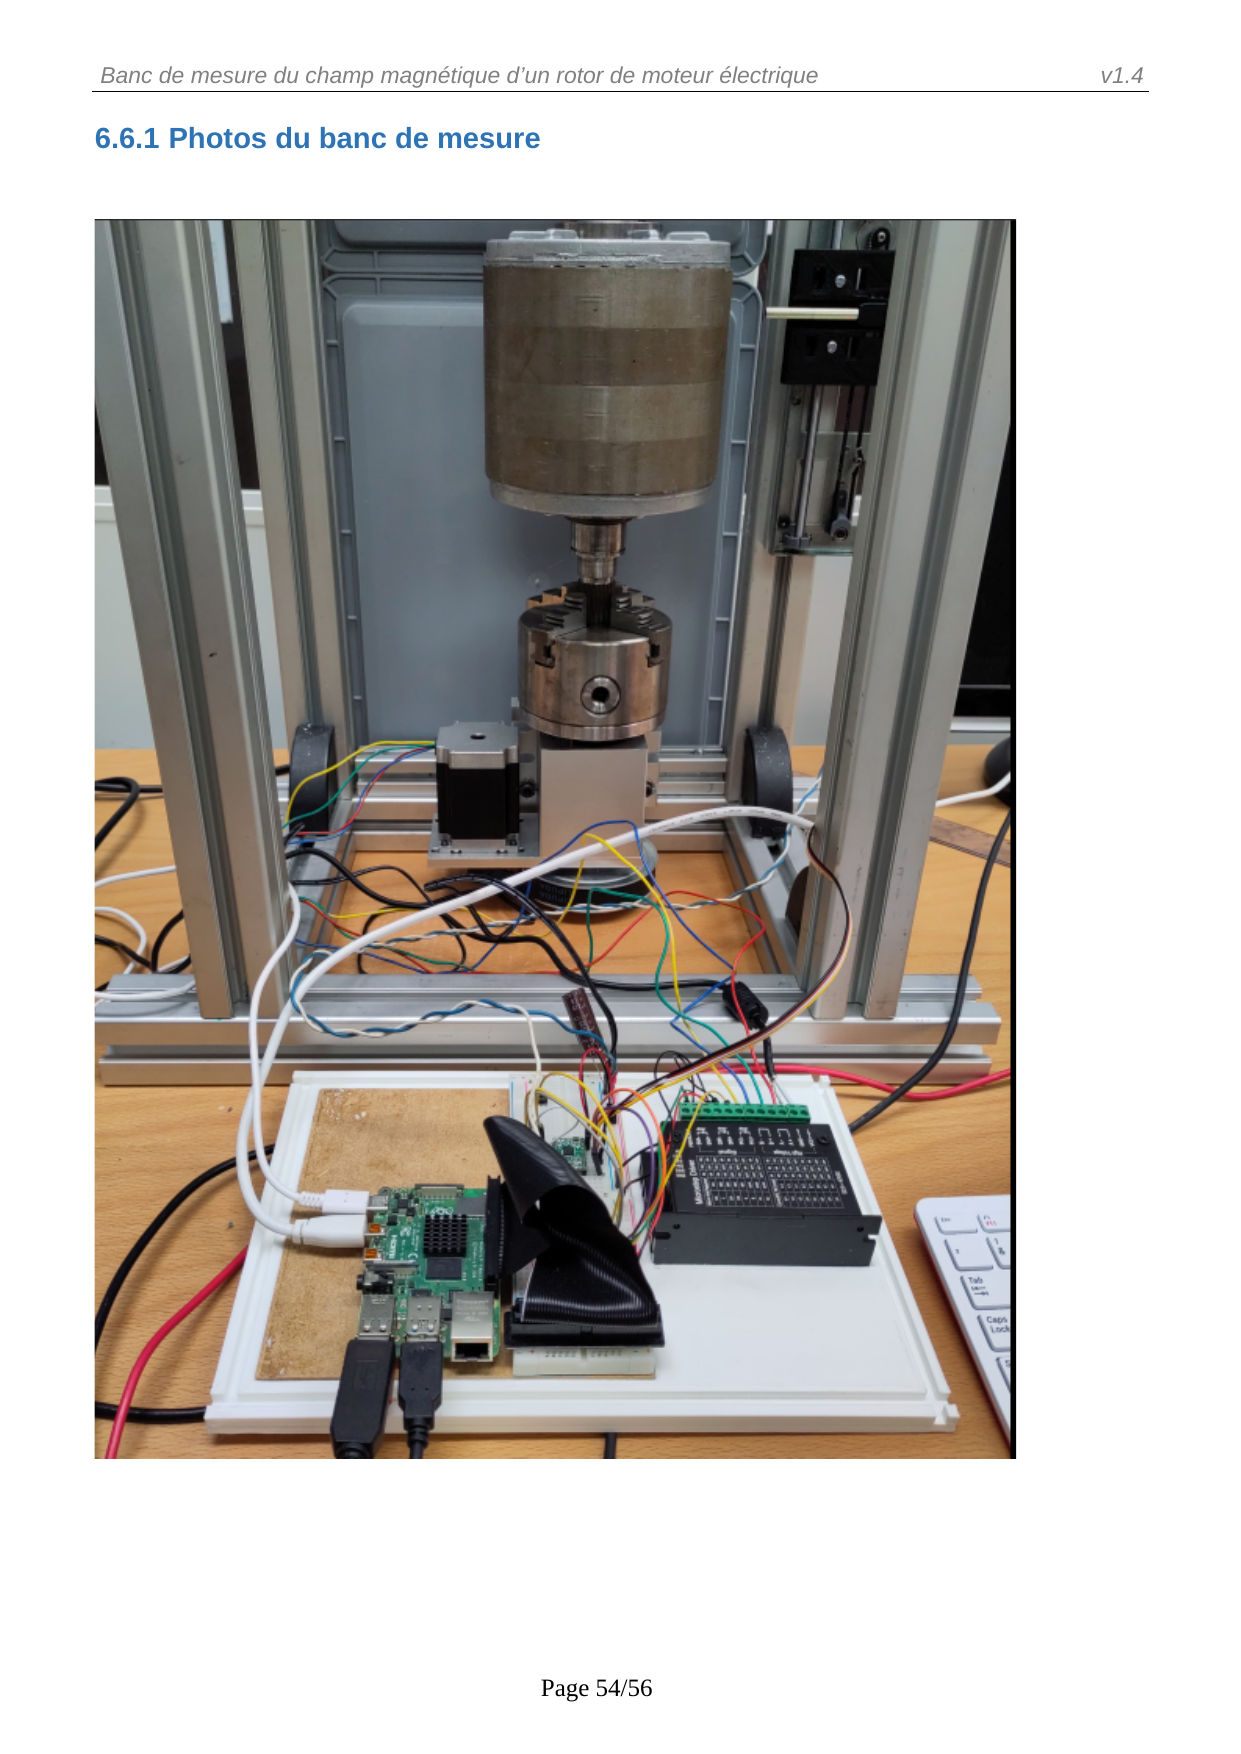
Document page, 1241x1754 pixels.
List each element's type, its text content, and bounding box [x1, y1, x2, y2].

picture [94, 219, 1017, 1459]
subtitle Photos du banc de mesure [94, 121, 1146, 154]
